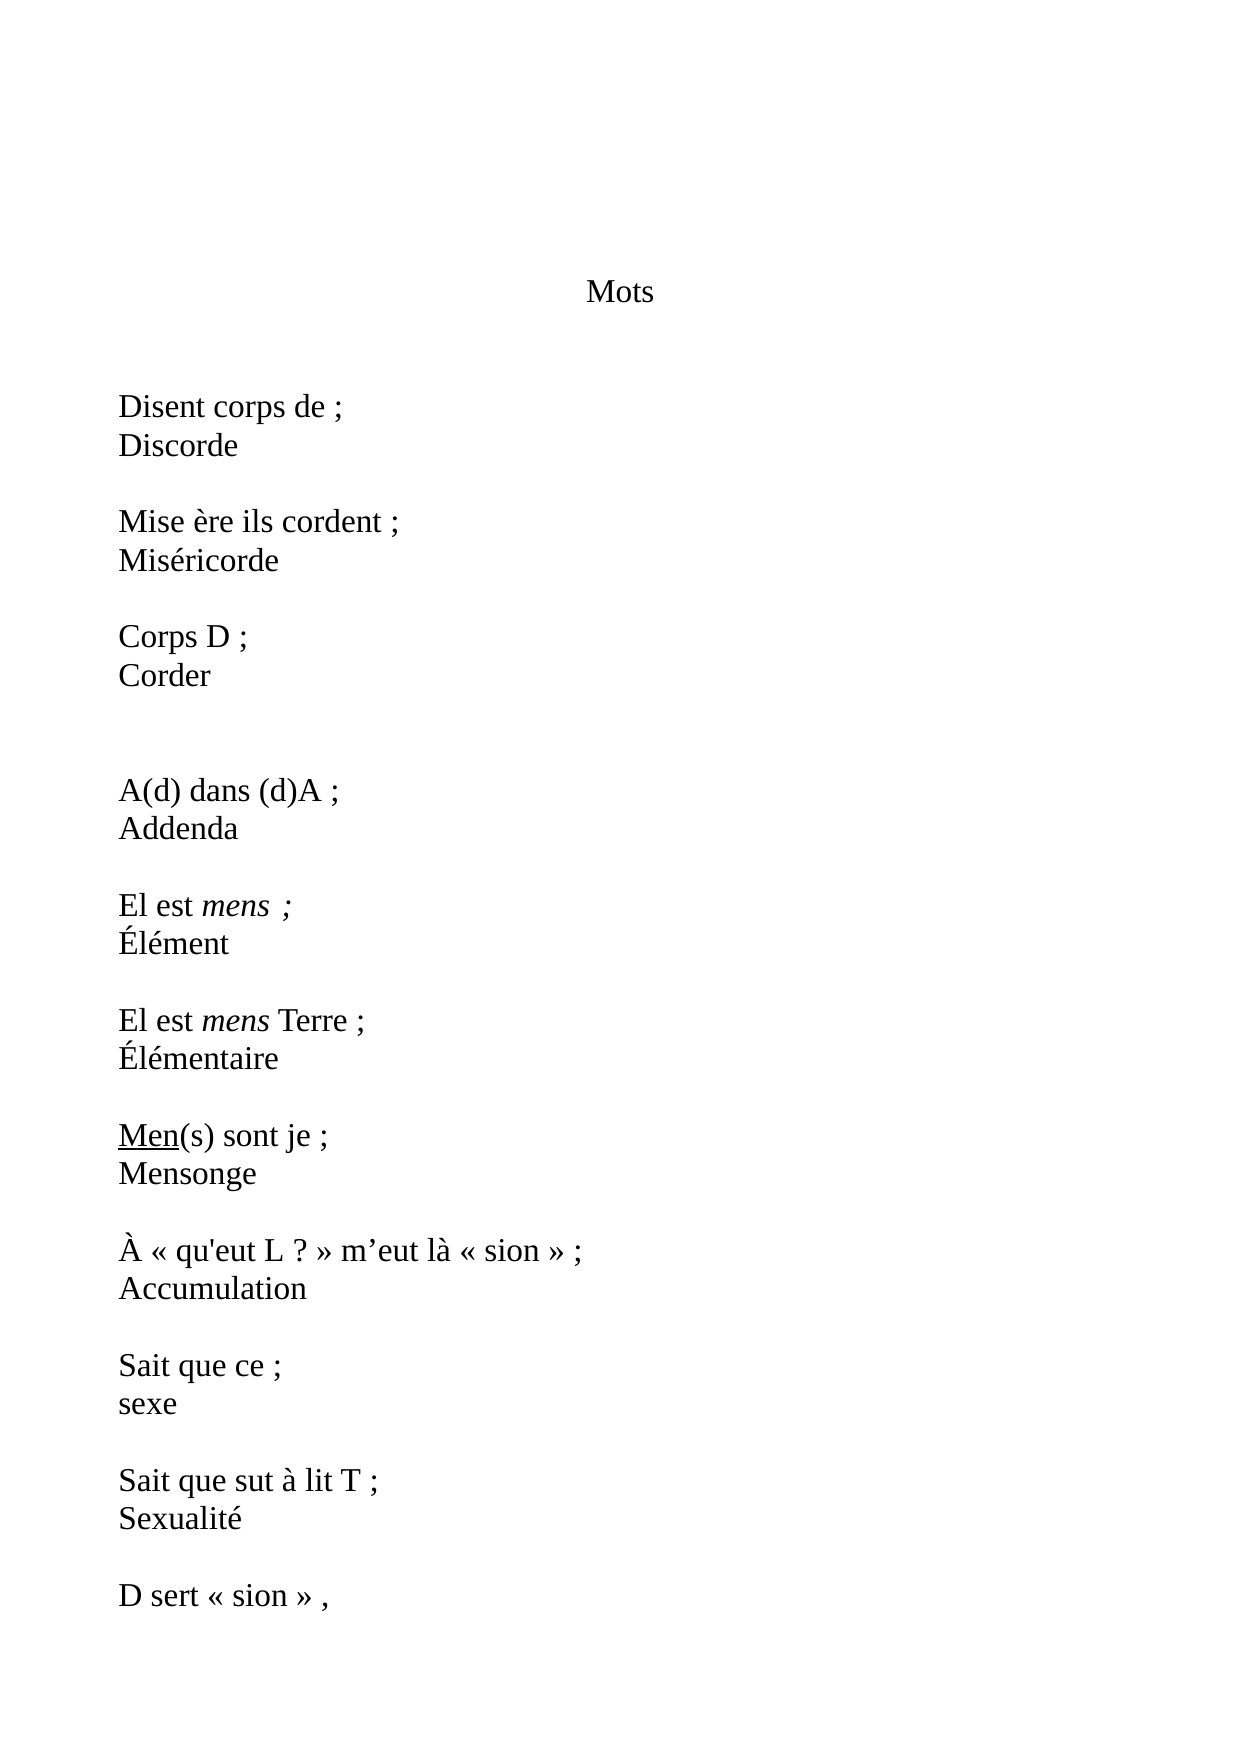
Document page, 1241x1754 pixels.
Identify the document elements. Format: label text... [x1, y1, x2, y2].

text À « qu'eut L ? » m’eut là « sion » ; [118, 1230, 1122, 1268]
text Mise ère ils cordent ; [118, 501, 1122, 540]
text El est mens Terre ; [118, 1000, 1122, 1038]
text D sert « sion » , [118, 1575, 1122, 1613]
text Corder [118, 655, 1122, 693]
text Men(s) sont je ; [118, 1115, 1122, 1153]
text Sait que ce ; [118, 1345, 1122, 1383]
text Mots [118, 271, 1122, 310]
text A(d) dans (d)A ; [118, 770, 1122, 808]
text sexe [118, 1383, 1122, 1421]
text Élément [118, 923, 1122, 961]
text Corps D ; [118, 616, 1122, 655]
text Discorde [118, 425, 1122, 463]
text Élémentaire [118, 1038, 1122, 1076]
text Mensonge [118, 1153, 1122, 1191]
text Miséricorde [118, 540, 1122, 578]
text El est mens ; [118, 885, 1122, 923]
text Sexualité [118, 1498, 1122, 1536]
text Sait que sut à lit T ; [118, 1460, 1122, 1498]
text Disent corps de ; [118, 386, 1122, 425]
text Addenda [118, 808, 1122, 846]
text Accumulation [118, 1268, 1122, 1306]
